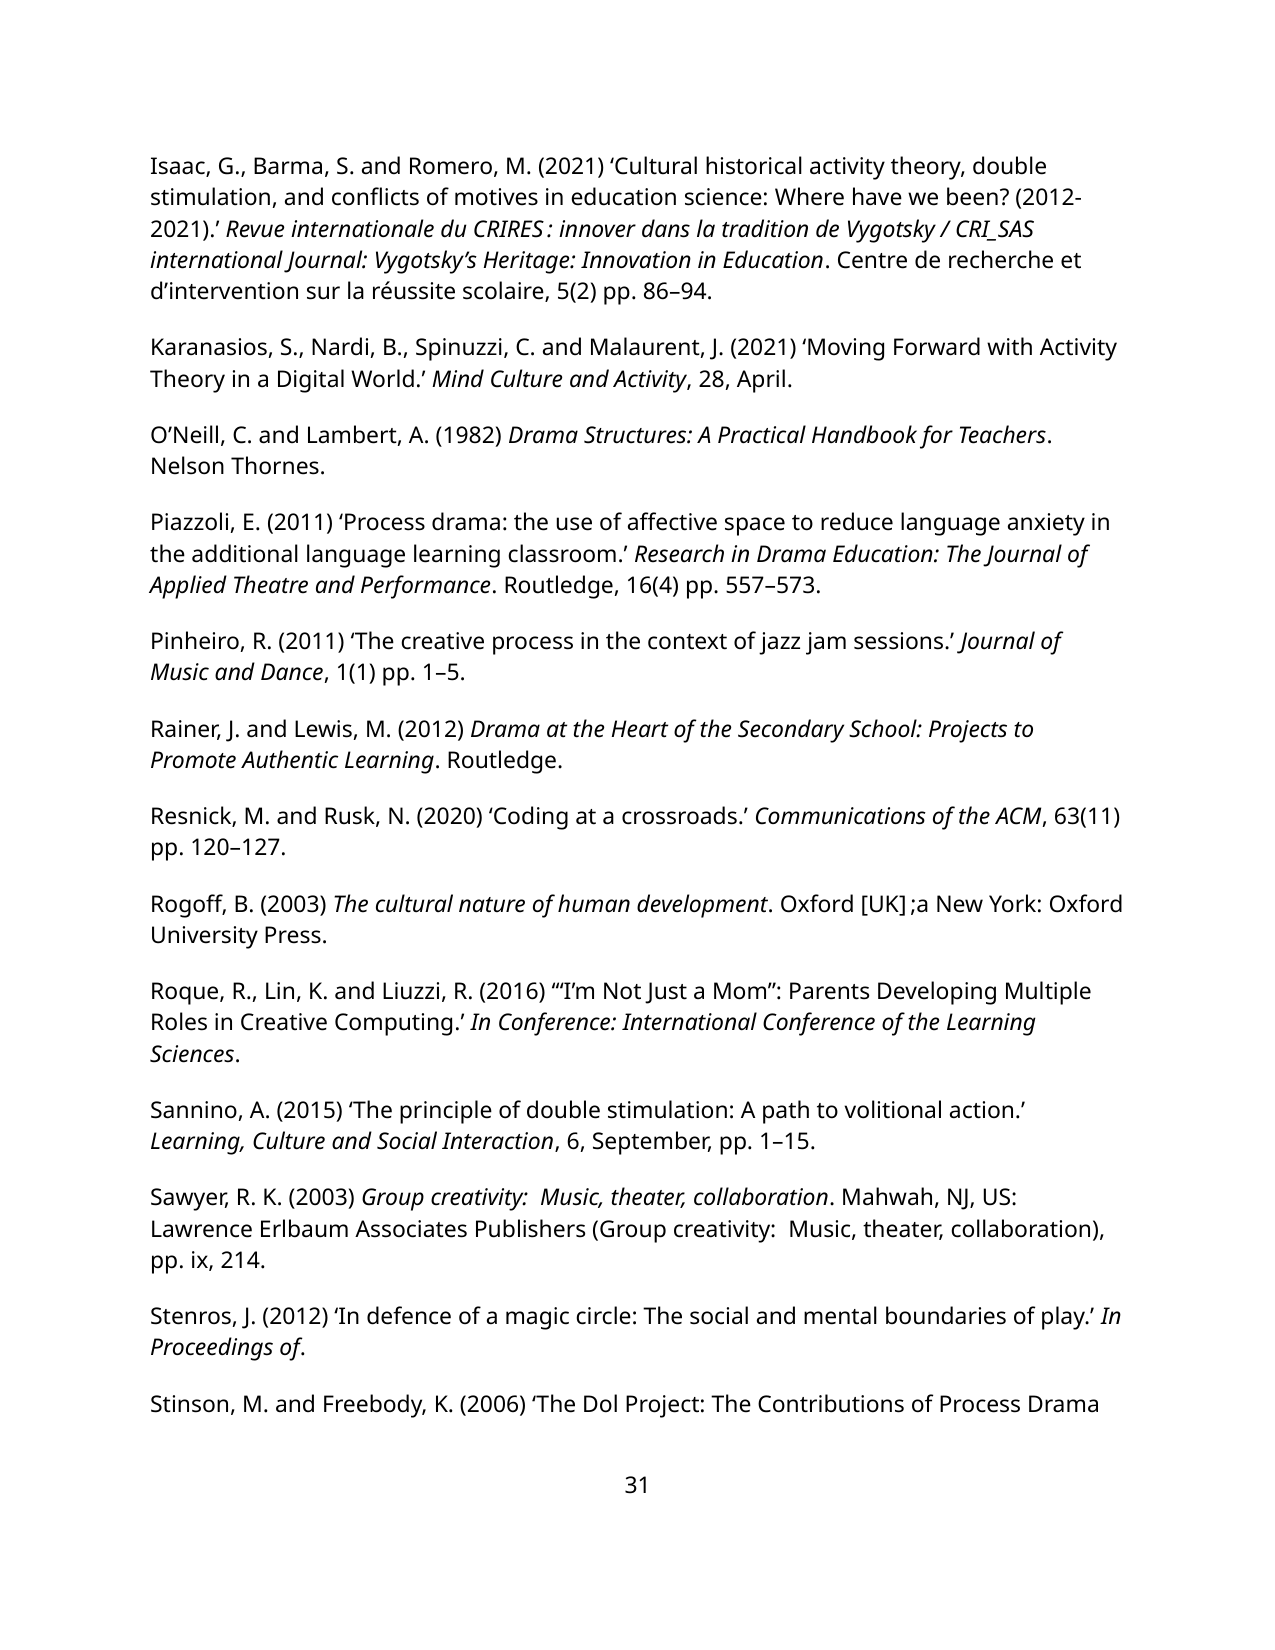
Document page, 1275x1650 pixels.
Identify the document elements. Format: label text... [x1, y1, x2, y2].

text Stenros, J. (2012) ‘In defence of a magic circle: The social and mental boundaries of play.’ In Proceedings of. [150, 1300, 1125, 1362]
text Isaac, G., Barma, S. and Romero, M. (2021) ‘Cultural historical activity theory, double stimulation, and conflicts of motives in education science: Where have we been? (2012-2021).’ Revue internationale du CRIRES : innover dans la tradition de Vygotsky / CRI_SAS international Journal: Vygotsky’s Heritage: Innovation in Education. Centre de recherche et d’intervention sur la réussite scolaire, 5(2) pp. 86–94. [150, 150, 1125, 306]
text Sawyer, R. K. (2003) Group creativity: Music, theater, collaboration. Mahwah, NJ, US: Lawrence Erlbaum Associates Publishers (Group creativity: Music, theater, collaboration), pp. ix, 214. [150, 1181, 1125, 1275]
text Resnick, M. and Rusk, N. (2020) ‘Coding at a crossroads.’ Communications of the ACM, 63(11) pp. 120–127. [150, 800, 1125, 862]
text Rogoff, B. (2003) The cultural nature of human development. Oxford [UK] ;a New York: Oxford University Press. [150, 887, 1125, 950]
text Roque, R., Lin, K. and Liuzzi, R. (2016) ‘“I’m Not Just a Mom”: Parents Developing Multiple Roles in Creative Computing.’ In Conference: International Conference of the Learning Sciences. [150, 975, 1125, 1069]
text Pinheiro, R. (2011) ‘The creative process in the context of jazz jam sessions.’ Journal of Music and Dance, 1(1) pp. 1–5. [150, 625, 1125, 687]
text Stinson, M. and Freebody, K. (2006) ‘The Dol Project: The Contributions of Process Drama [150, 1387, 1125, 1419]
text Sannino, A. (2015) ‘The principle of double stimulation: A path to volitional action.’ Learning, Culture and Social Interaction, 6, September, pp. 1–15. [150, 1094, 1125, 1156]
text Karanasios, S., Nardi, B., Spinuzzi, C. and Malaurent, J. (2021) ‘Moving Forward with Activity Theory in a Digital World.’ Mind Culture and Activity, 28, April. [150, 331, 1125, 394]
text Piazzoli, E. (2011) ‘Process drama: the use of affective space to reduce language anxiety in the additional language learning classroom.’ Research in Drama Education: The Journal of Applied Theatre and Performance. Routledge, 16(4) pp. 557–573. [150, 506, 1125, 600]
text O’Neill, C. and Lambert, A. (1982) Drama Structures: A Practical Handbook for Teachers. Nelson Thornes. [150, 419, 1125, 481]
text Rainer, J. and Lewis, M. (2012) Drama at the Heart of the Secondary School: Projects to Promote Authentic Learning. Routledge. [150, 712, 1125, 775]
